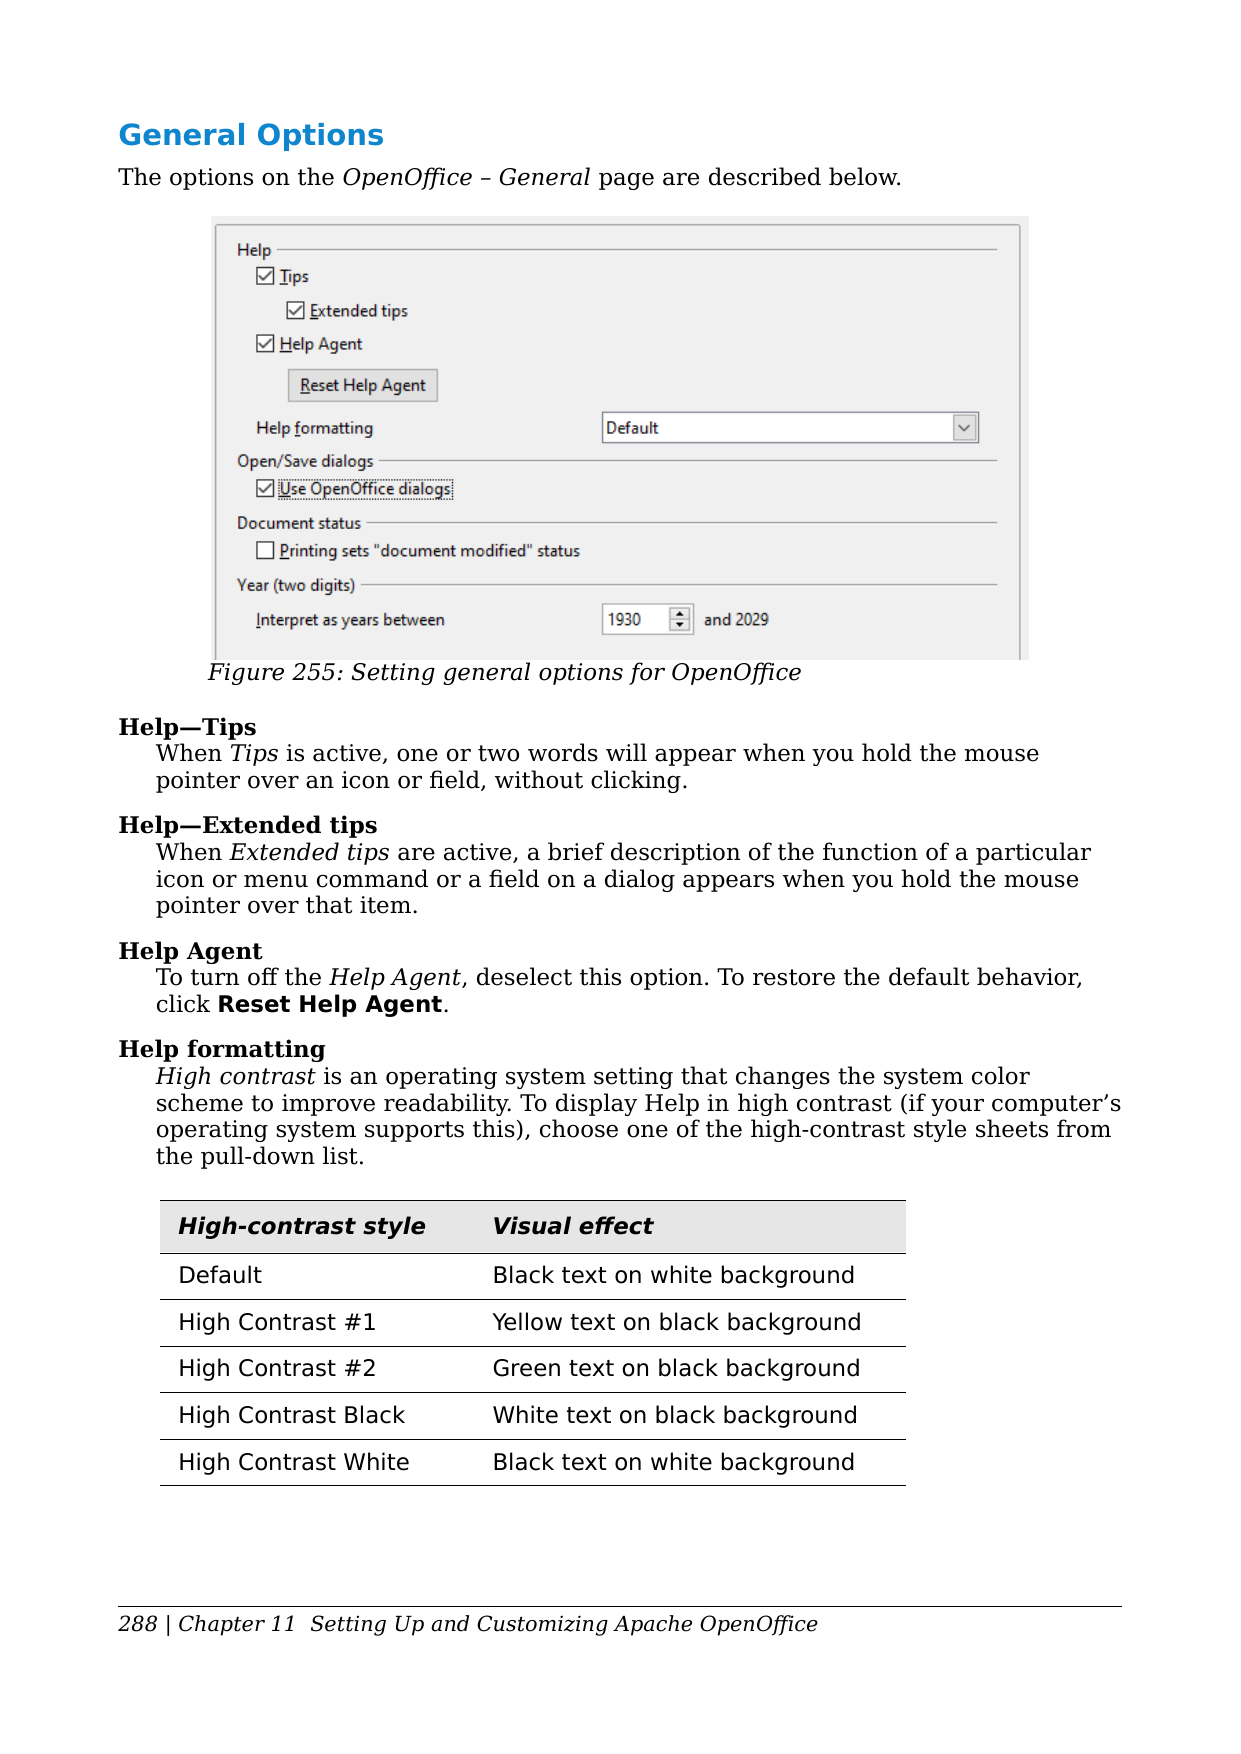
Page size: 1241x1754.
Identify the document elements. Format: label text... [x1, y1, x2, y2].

text Help—Tips [118, 714, 1122, 741]
text Help—Extended tips [118, 812, 1122, 839]
text Help Agent [118, 938, 1122, 964]
table_cell Black text on white background [474, 1254, 906, 1299]
text High contrast is an operating system setting that changes the system color scheme to improve readability. To display Help in high contrast (if your computer’s operating system supports this), choose one of the high-contrast style sheets from the pull-down list. [156, 1063, 1122, 1170]
subtitle General Options [118, 118, 1122, 152]
text When Extended tips are active, a brief description of the function of a particular icon or menu command or a field on a dialog appears when you hold the mouse pointer over that item. [156, 839, 1122, 919]
table_header Visual effect [474, 1201, 906, 1252]
table_cell High Contrast #1 [160, 1300, 474, 1346]
text To turn off the Help Agent, deselect this option. To restore the default behavior, click Reset Help Agent. [156, 964, 1122, 1018]
table_header High-contrast style [160, 1201, 474, 1252]
table_cell Default [160, 1254, 474, 1299]
table_cell High Contrast #2 [160, 1347, 474, 1392]
text Figure 255: Setting general options for OpenOffice [208, 656, 1032, 686]
table_cell High Contrast White [160, 1440, 474, 1485]
table_cell White text on black background [474, 1393, 906, 1439]
text Help formatting [118, 1036, 1122, 1063]
text When Tips is active, one or two words will appear when you hold the mouse pointer over an icon or field, without clicking. [156, 741, 1122, 794]
table_cell Green text on black background [474, 1347, 906, 1392]
table_cell Black text on white background [474, 1440, 906, 1485]
picture [211, 216, 1029, 660]
table_cell Yellow text on black background [474, 1300, 906, 1346]
table_cell High Contrast Black [160, 1393, 474, 1439]
text The options on the OpenOffice – General page are described below. [118, 164, 1122, 191]
